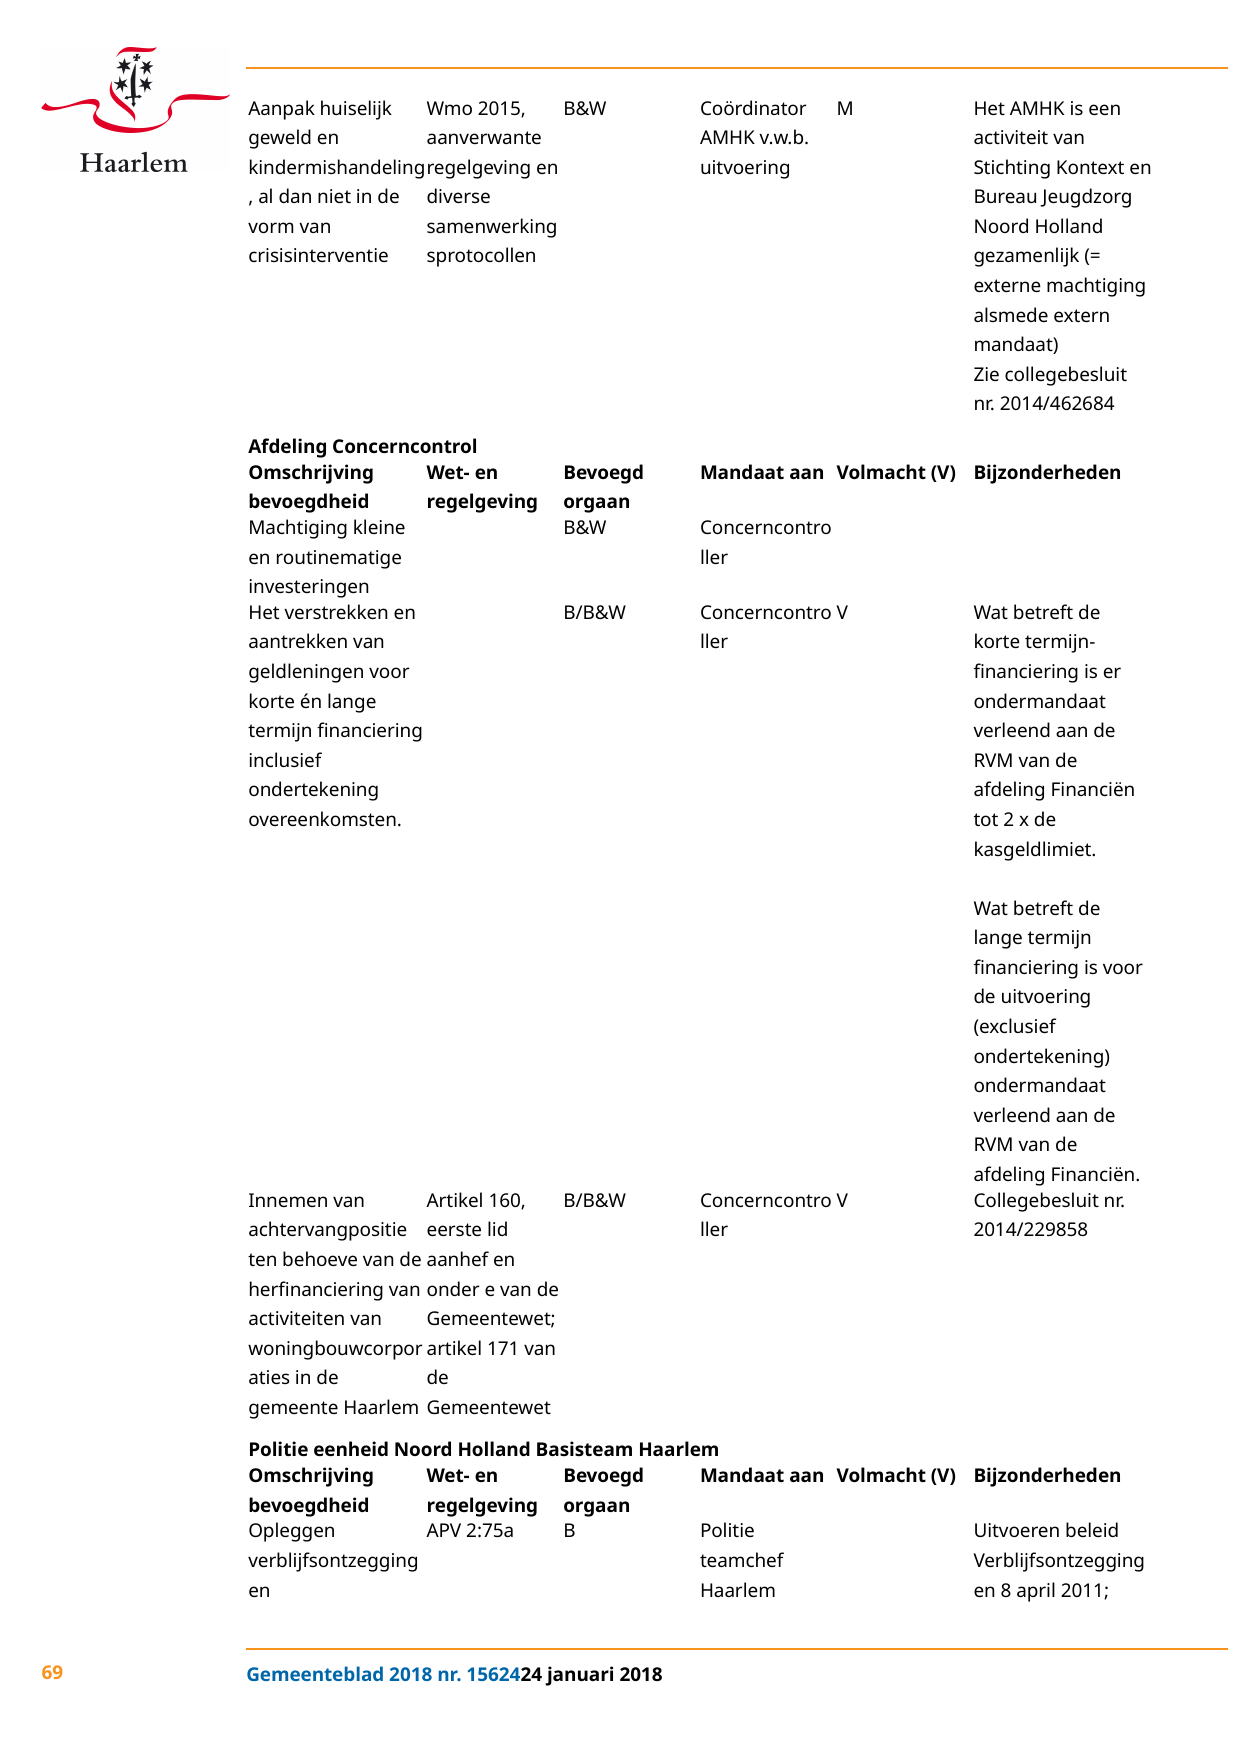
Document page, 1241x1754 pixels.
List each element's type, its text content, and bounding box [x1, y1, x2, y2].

table_cell APV 2:75a [426, 1518, 563, 1603]
table_header Volmacht (V) [836, 459, 973, 514]
table_cell Aanpak huiselijk geweld en kindermishandeling, al dan niet in de vorm van crisisinterventie [248, 95, 426, 416]
table_header Mandaat aan [700, 459, 836, 514]
table_cell V [836, 599, 973, 1187]
table_header Wet- en regelgeving [426, 459, 563, 514]
table_cell Innemen van achtervangpositie ten behoeve van de herfinanciering van activiteiten van woningbouwcorporaties in de gemeente Haarlem [248, 1187, 426, 1420]
table_header Bijzonderheden [973, 459, 1152, 514]
picture [41, 47, 231, 172]
table_cell B&W [563, 95, 700, 416]
table_cell [973, 514, 1152, 599]
text Afdeling Concerncontrol [248, 433, 1152, 459]
table_cell B/B&W [563, 599, 700, 1187]
table_cell Artikel 160, eerste lid aanhef en onder e van de Gemeentewet; artikel 171 van de Gemeentewet [426, 1187, 563, 1420]
table_header Wet- en regelgeving [426, 1463, 563, 1518]
table_cell Wmo 2015, aanverwante regelgeving en diverse samenwerkingsprotocollen [426, 95, 563, 416]
table_header Bevoegd orgaan [563, 1463, 700, 1518]
table_header Volmacht (V) [836, 1463, 973, 1518]
table_cell Uitvoeren beleid Verblijfsontzeggingen 8 april 2011; [973, 1518, 1152, 1603]
table_cell Politie teamchef Haarlem [700, 1518, 836, 1603]
table_cell [426, 514, 563, 599]
table_cell B [563, 1518, 700, 1603]
table_cell [836, 514, 973, 599]
table_cell Het AMHK is een activiteit van Stichting Kontext en Bureau Jeugdzorg Noord Holland gezamenlijk (= externe machtiging alsmede extern mandaat) Zie collegebesluit nr. 2014/462684 [973, 95, 1152, 416]
table_cell [836, 1518, 973, 1603]
table_cell [426, 599, 563, 1187]
table_cell M [836, 95, 973, 416]
table_header Bijzonderheden [973, 1463, 1152, 1518]
table_cell V [836, 1187, 973, 1420]
table_header Omschrijving bevoegdheid [248, 459, 426, 514]
table_header Bevoegd orgaan [563, 459, 700, 514]
table_cell Het verstrekken en aantrekken van geldleningen voor korte én lange termijn financiering inclusief ondertekening overeenkomsten. [248, 599, 426, 1187]
table_cell Coördinator AMHK v.w.b. uitvoering [700, 95, 836, 416]
table_cell Machtiging kleine en routinematige investeringen [248, 514, 426, 599]
table_cell B/B&W [563, 1187, 700, 1420]
table_header Omschrijving bevoegdheid [248, 1463, 426, 1518]
table_cell Concerncontroller [700, 1187, 836, 1420]
table_header Mandaat aan [700, 1463, 836, 1518]
table_cell Concerncontroller [700, 599, 836, 1187]
table_cell Concerncontroller [700, 514, 836, 599]
text Politie eenheid Noord Holland Basisteam Haarlem [248, 1437, 1152, 1462]
table_cell Collegebesluit nr. 2014/229858 [973, 1187, 1152, 1420]
table_cell Opleggen verblijfsontzeggingen [248, 1518, 426, 1603]
table_cell B&W [563, 514, 700, 599]
table_cell Wat betreft de korte termijn-financiering is er ondermandaat verleend aan de RVM van de afdeling Financiën tot 2 x de kasgeldlimiet. Wat betreft de lange termijn financiering is voor de uitvoering (exclusief ondertekening) ondermandaat verleend aan de RVM van de afdeling Financiën. [973, 599, 1152, 1187]
